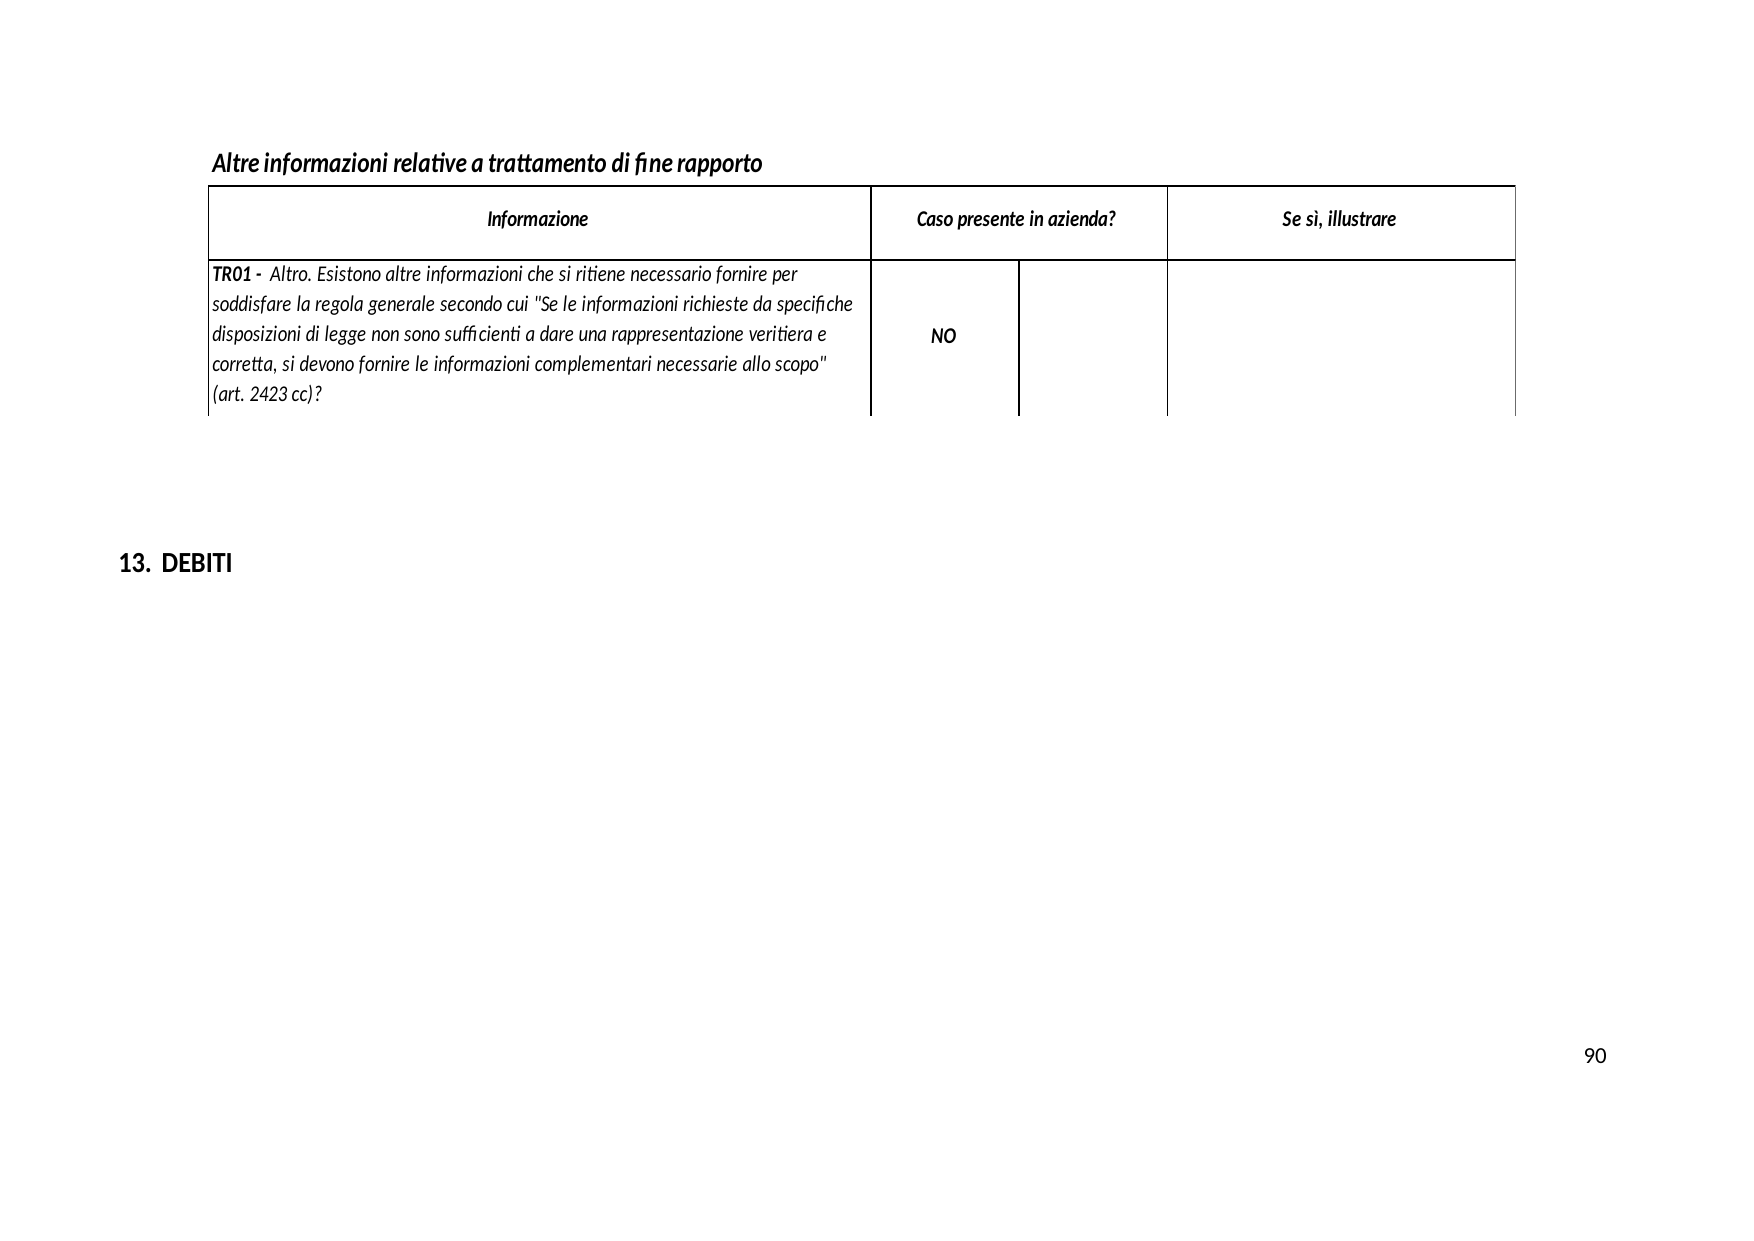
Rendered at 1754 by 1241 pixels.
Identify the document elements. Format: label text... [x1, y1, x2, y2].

list DEBITI [118, 549, 1606, 578]
